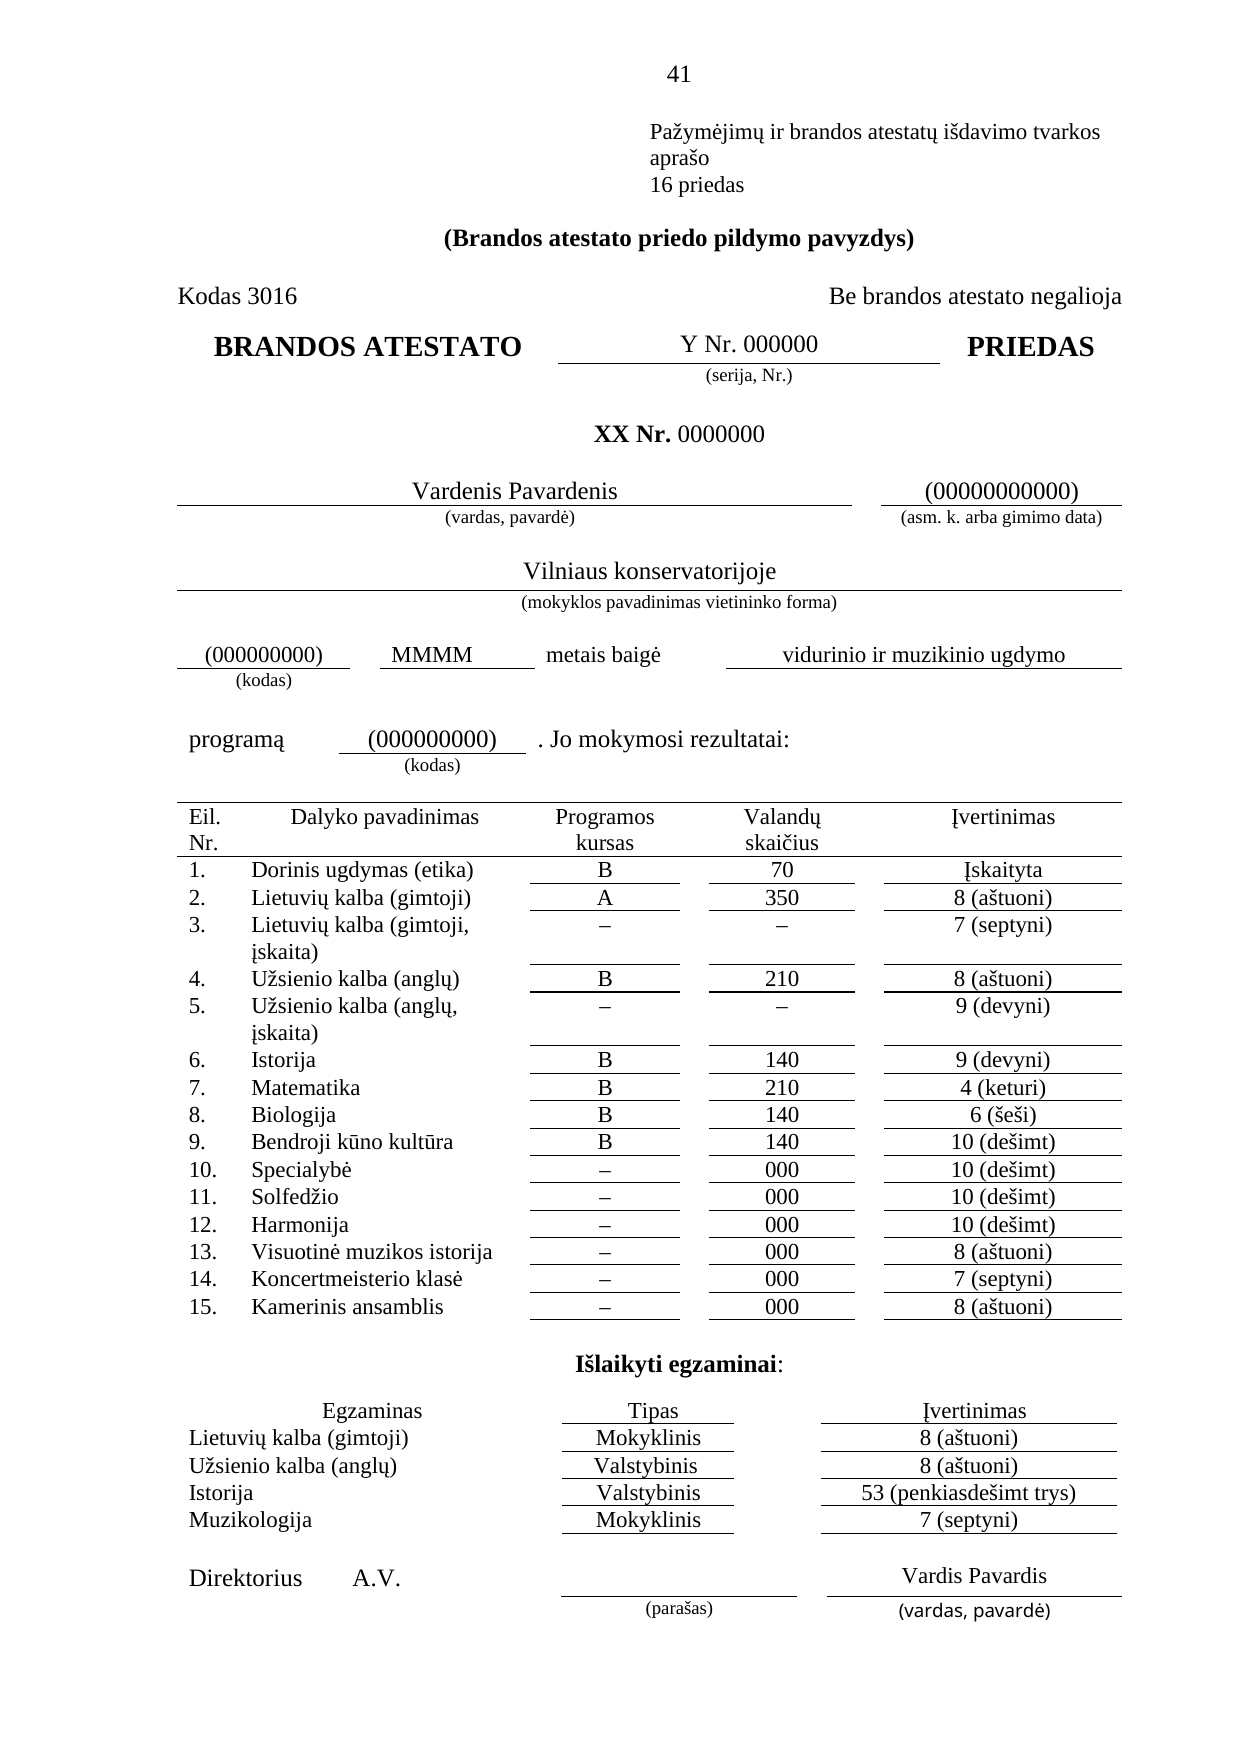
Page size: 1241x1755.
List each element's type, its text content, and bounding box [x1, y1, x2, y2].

table_cell Valstybinis [562, 1479, 734, 1505]
table_cell 000 [709, 1156, 855, 1182]
table_cell Matematika [240, 1073, 530, 1100]
table_cell 13. [177, 1237, 240, 1264]
table_cell 8 (aštuoni) [884, 1238, 1122, 1264]
table_cell [680, 964, 709, 991]
table_header PRIEDAS [940, 329, 1122, 362]
table_cell 8 (aštuoni) [884, 884, 1122, 910]
table_cell [177, 1596, 517, 1631]
table_cell [734, 1423, 821, 1451]
table_cell 7 (septyni) [821, 1506, 1117, 1533]
table_header (000000000) [177, 642, 350, 668]
table_cell 10 (dešimt) [884, 1211, 1122, 1237]
table_cell [726, 669, 1122, 695]
table_header programą [177, 724, 338, 753]
table_cell 4. [177, 964, 240, 991]
table_cell 4 (keturi) [884, 1074, 1122, 1100]
table_header Direktorius A.V. [177, 1563, 517, 1596]
table_cell [680, 1155, 709, 1182]
table_cell – [530, 911, 680, 964]
table_cell [855, 991, 884, 1045]
table_cell 140 [709, 1046, 855, 1073]
table_cell B [530, 1046, 680, 1073]
table_cell 140 [709, 1129, 855, 1155]
table_cell B [530, 1129, 680, 1155]
table_cell 8. [177, 1100, 240, 1127]
table_cell 15. [177, 1292, 240, 1319]
table_header [680, 803, 709, 856]
table_cell 9. [177, 1128, 240, 1155]
table_header vidurinio ir muzikinio ugdymo [726, 642, 1122, 668]
table_cell [526, 753, 1122, 783]
table_header . Jo mokymosi rezultatai: [526, 724, 1122, 753]
table_cell [680, 1182, 709, 1209]
table_header Vardis Pavardis [827, 1563, 1122, 1596]
table_cell 000 [709, 1238, 855, 1264]
table_cell – [709, 993, 855, 1045]
table_cell Istorija [177, 1478, 562, 1505]
table_cell [855, 883, 884, 910]
table_cell Užsienio kalba (anglų, įskaita) [240, 991, 530, 1045]
table_cell 8 (aštuoni) [884, 965, 1122, 991]
table_header (00000000000) [881, 476, 1122, 505]
table_cell [855, 1237, 884, 1264]
table_cell [680, 1073, 709, 1100]
table_cell A [530, 884, 680, 910]
table_header [855, 803, 884, 856]
table_cell Visuotinė muzikos istorija [240, 1237, 530, 1264]
table_cell Įskaityta [884, 857, 1122, 883]
table_cell [680, 991, 709, 1045]
table_cell B [530, 965, 680, 991]
table_header [517, 1563, 561, 1596]
table_cell Istorija [240, 1045, 530, 1073]
table_cell [535, 668, 726, 695]
table_cell [680, 1264, 709, 1292]
table_cell Kamerinis ansamblis [240, 1292, 530, 1319]
table_cell 140 [709, 1101, 855, 1127]
table_cell [680, 1210, 709, 1237]
table_cell (asm. k. arba gimimo data) [881, 506, 1122, 535]
table_cell Dorinis ugdymas (etika) [240, 857, 530, 883]
text (mokyklos pavadinimas vietininko forma) [177, 591, 1181, 613]
table_cell [855, 1182, 884, 1209]
text Kodas 3016 Be brandos atestato negalioja [177, 281, 1181, 310]
table_cell – [709, 911, 855, 964]
table_cell 350 [709, 884, 855, 910]
table_cell [855, 1128, 884, 1155]
table_cell – [530, 1238, 680, 1264]
table_cell [855, 1292, 884, 1319]
table_header [852, 476, 881, 505]
table_cell [855, 1045, 884, 1073]
table_cell [1117, 1423, 1122, 1451]
table_cell 210 [709, 1074, 855, 1100]
table_cell [680, 1100, 709, 1127]
table_header metais baigė [535, 642, 726, 668]
table_cell [855, 1100, 884, 1127]
table_cell [855, 1155, 884, 1182]
table_cell [1117, 1478, 1122, 1505]
table_cell [855, 964, 884, 991]
table_cell B [530, 857, 680, 883]
table_cell 2. [177, 883, 240, 910]
table_header [739, 1397, 827, 1423]
table_header Dalyko pavadinimas [240, 803, 530, 856]
table_cell [680, 1128, 709, 1155]
subtitle Išlaikyti egzaminai: [177, 1349, 1181, 1378]
table_cell (kodas) [177, 669, 350, 695]
table_cell 11. [177, 1182, 240, 1209]
table_cell [680, 857, 709, 883]
table_cell B [530, 1101, 680, 1127]
table_cell 12. [177, 1210, 240, 1237]
table_cell [855, 857, 884, 883]
table_cell 3. [177, 910, 240, 964]
table_cell 000 [709, 1183, 855, 1209]
table_cell Bendroji kūno kultūra [240, 1128, 530, 1155]
table_cell Užsienio kalba (anglų) [177, 1451, 562, 1478]
table_cell [680, 910, 709, 964]
table_cell 5. [177, 991, 240, 1045]
table_cell Mokyklinis [562, 1506, 734, 1533]
table_cell [855, 1073, 884, 1100]
table_cell [855, 910, 884, 964]
subtitle (Brandos atestato priedo pildymo pavyzdys) [177, 223, 1181, 252]
table_cell 8 (aštuoni) [884, 1293, 1122, 1319]
table_cell – [530, 1211, 680, 1237]
table_header Valandų skaičius [709, 803, 855, 856]
table_cell [734, 1478, 821, 1505]
table_cell [517, 1596, 561, 1631]
table_header Tipas [567, 1397, 739, 1423]
table_cell – [530, 1293, 680, 1319]
table_header MMMM [380, 642, 534, 668]
subtitle XX Nr. 0000000 [177, 419, 1181, 447]
table_cell [940, 363, 1122, 397]
table_cell (kodas) [339, 754, 526, 783]
table_cell Muzikologija [177, 1505, 562, 1533]
table_cell Harmonija [240, 1210, 530, 1237]
table_cell Mokyklinis [562, 1424, 734, 1451]
table_cell 14. [177, 1264, 240, 1292]
table_header Programos kursas [530, 803, 680, 856]
text aprašo [649, 144, 1181, 171]
table_cell 10 (dešimt) [884, 1183, 1122, 1209]
table_cell [734, 1451, 821, 1478]
table_cell 7. [177, 1073, 240, 1100]
table_header [561, 1563, 797, 1596]
table_cell 210 [709, 965, 855, 991]
table_cell [680, 1237, 709, 1264]
table_cell [177, 753, 338, 783]
table_header Vardenis Pavardenis [177, 476, 852, 505]
table_cell [855, 1264, 884, 1292]
table_cell [177, 363, 558, 397]
text Pažymėjimų ir brandos atestatų išdavimo tvarkos [649, 118, 1181, 144]
table_cell [680, 883, 709, 910]
table_cell – [530, 993, 680, 1045]
table_cell 53 (penkiasdešimt trys) [821, 1479, 1117, 1505]
table_header BRANDOS ATESTATO [177, 329, 558, 362]
table_cell Lietuvių kalba (gimtoji, įskaita) [240, 910, 530, 964]
table_cell Valstybinis [562, 1452, 734, 1478]
table_cell [797, 1596, 827, 1631]
table_cell Specialybė [240, 1155, 530, 1182]
table_header [350, 642, 380, 668]
table_cell [852, 505, 881, 535]
table_cell – [530, 1156, 680, 1182]
table_cell 000 [709, 1211, 855, 1237]
table_cell 8 (aštuoni) [821, 1424, 1117, 1451]
table_cell 10. [177, 1155, 240, 1182]
table_cell 10 (dešimt) [884, 1129, 1122, 1155]
table_cell [734, 1505, 821, 1533]
text 16 priedas [649, 171, 1181, 197]
table_header (000000000) [339, 724, 526, 753]
table_cell 6 (šeši) [884, 1101, 1122, 1127]
table_cell [855, 1210, 884, 1237]
table_cell [350, 668, 380, 695]
table_header Įvertinimas [827, 1397, 1122, 1423]
table_cell [380, 669, 534, 695]
table_cell (vardas, pavardė) [827, 1597, 1122, 1631]
table_cell Užsienio kalba (anglų) [240, 964, 530, 991]
table_header Y Nr. 000000 [558, 329, 940, 362]
table_cell Solfedžio [240, 1182, 530, 1209]
table_cell 000 [709, 1265, 855, 1292]
table_cell Lietuvių kalba (gimtoji) [177, 1423, 562, 1451]
table_cell 70 [709, 857, 855, 883]
table_header Vilniaus konservatorijoje [177, 556, 1122, 590]
table_cell 9 (devyni) [884, 993, 1122, 1045]
table_cell 9 (devyni) [884, 1046, 1122, 1073]
table_cell (vardas, pavardė) [177, 506, 852, 535]
table_header Įvertinimas [884, 803, 1122, 856]
table_header Eil. Nr. [177, 803, 240, 856]
table_cell (serija, Nr.) [558, 364, 940, 397]
table_cell 8 (aštuoni) [821, 1452, 1117, 1478]
table_cell – [530, 1265, 680, 1292]
table_header [797, 1563, 827, 1596]
table_header Egzaminas [177, 1397, 567, 1423]
table_cell Lietuvių kalba (gimtoji) [240, 883, 530, 910]
table_cell 7 (septyni) [884, 911, 1122, 964]
table_cell [1117, 1505, 1122, 1533]
table_cell 7 (septyni) [884, 1265, 1122, 1292]
table_cell 10 (dešimt) [884, 1156, 1122, 1182]
table_cell 000 [709, 1293, 855, 1319]
table_cell [680, 1045, 709, 1073]
table_cell 6. [177, 1045, 240, 1073]
table_cell (parašas) [561, 1597, 797, 1631]
table_cell [680, 1292, 709, 1319]
table_cell [1117, 1451, 1122, 1478]
table_cell B [530, 1074, 680, 1100]
table_cell Koncertmeisterio klasė [240, 1264, 530, 1292]
table_cell 1. [177, 857, 240, 883]
table_cell – [530, 1183, 680, 1209]
table_cell Biologija [240, 1100, 530, 1127]
